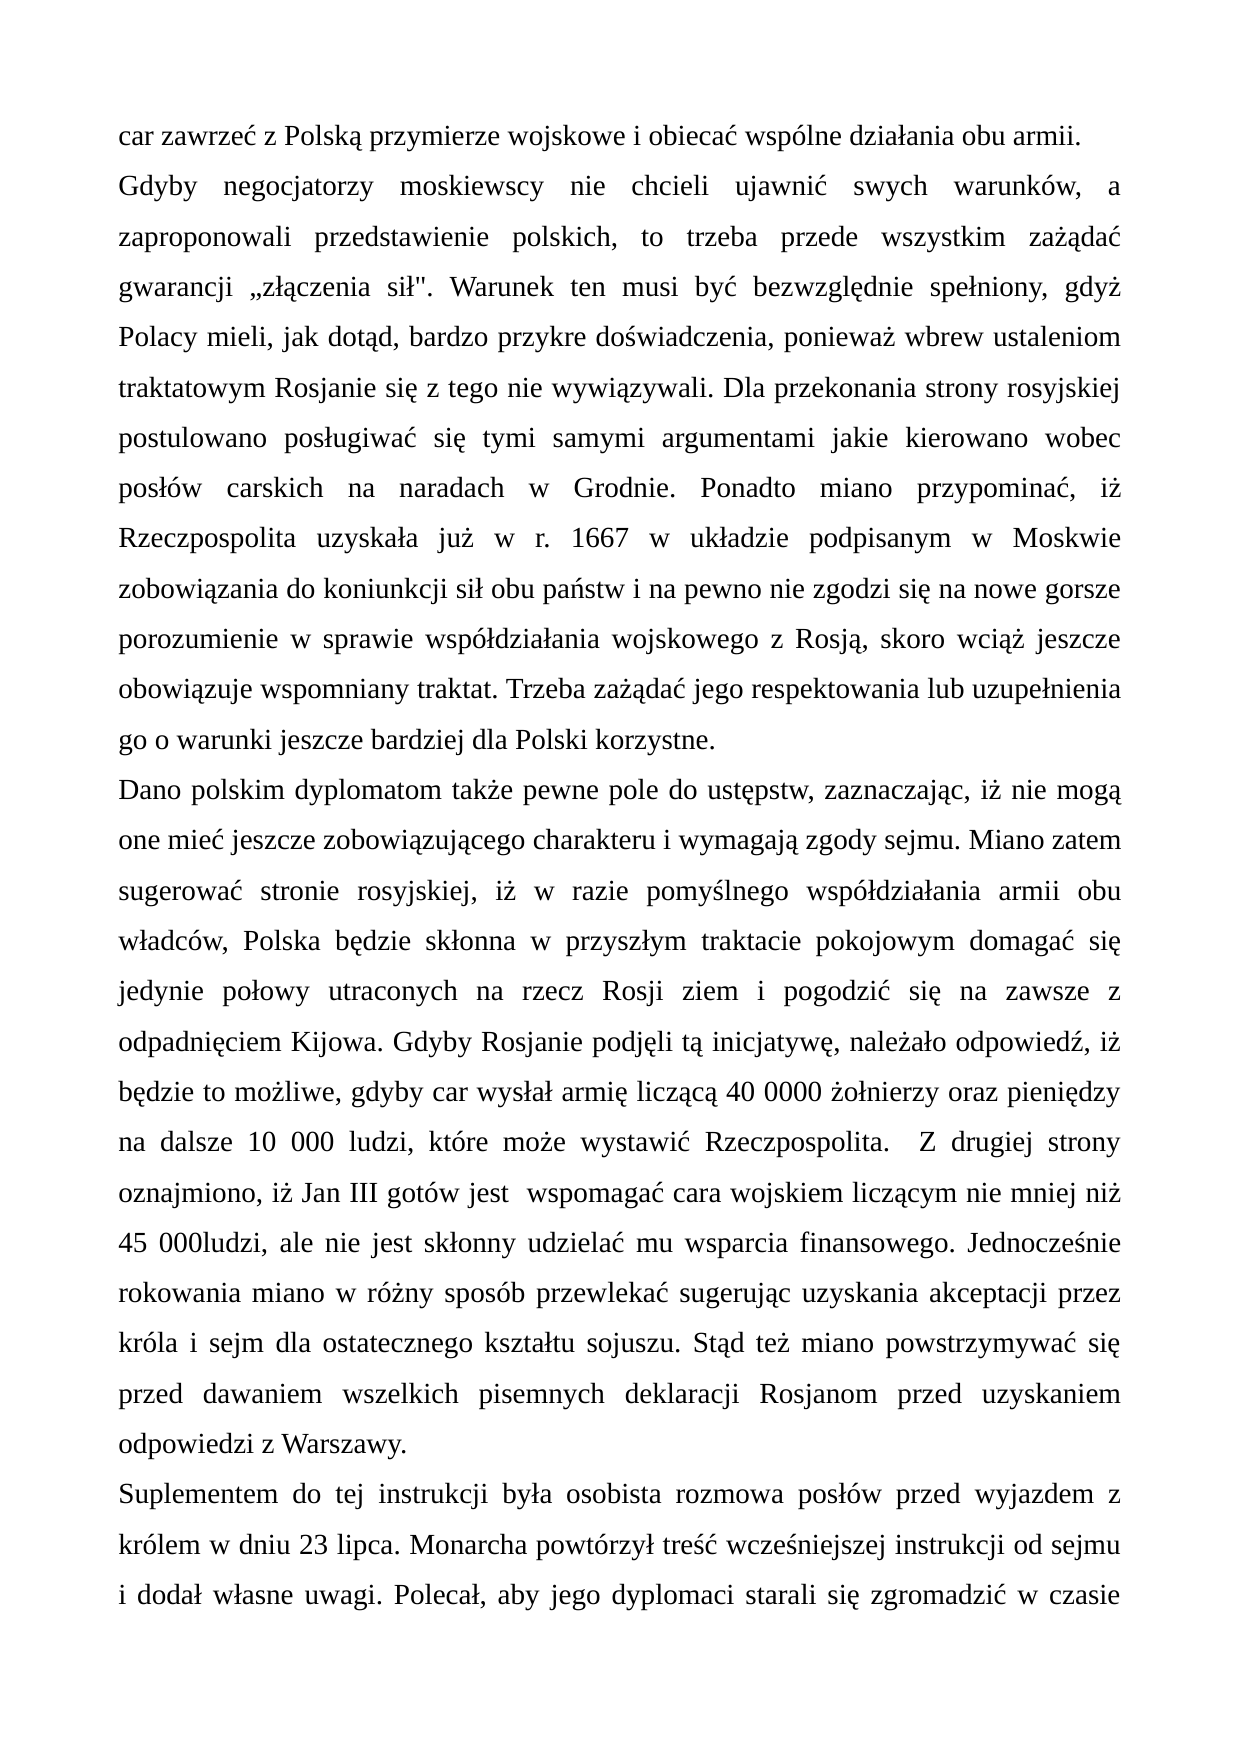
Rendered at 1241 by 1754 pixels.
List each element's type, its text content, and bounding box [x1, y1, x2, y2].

text car zawrzeć z Polską przymierze wojskowe i obiecać wspólne działania obu armii. [118, 118, 1122, 152]
text Dano polskim dyplomatom także pewne pole do ustępstw, zaznaczając, iż nie mogą one mieć jeszcze zobowiązującego charakteru i wymagają zgody sejmu. Miano zatem sugerować stronie rosyjskiej, iż w razie pomyślnego współdziałania armii obu władców, Polska będzie skłonna w przyszłym traktacie pokojowym domagać się jedynie połowy utraconych na rzecz Rosji ziem i pogodzić się na zawsze z odpadnięciem Kijowa. Gdyby Rosjanie podjęli tą inicjatywę, należało odpowiedź, iż będzie to możliwe, gdyby car wysłał armię liczącą 40 0000 żołnierzy oraz pieniędzy na dalsze 10 000 ludzi, które może wystawić Rzeczpospolita. Z drugiej strony oznajmiono, iż Jan III gotów jest wspomagać cara wojskiem liczącym nie mniej niż 45 000ludzi, ale nie jest skłonny udzielać mu wsparcia finansowego. Jednocześnie rokowania miano w różny sposób przewlekać sugerując uzyskania akceptacji przez króla i sejm dla ostatecznego kształtu sojuszu. Stąd też miano powstrzymywać się przed dawaniem wszelkich pisemnych deklaracji Rosjanom przed uzyskaniem odpowiedzi z Warszawy. [118, 772, 1122, 1460]
text Suplementem do tej instrukcji była osobista rozmowa posłów przed wyjazdem z królem w dniu 23 lipca. Monarcha powtórzył treść wcześniejszej instrukcji od sejmu i dodał własne uwagi. Polecał, aby jego dyplomaci starali się zgromadzić w czasie [118, 1477, 1122, 1611]
text Gdyby negocjatorzy moskiewscy nie chcieli ujawnić swych warunków, a zaproponowali przedstawienie polskich, to trzeba przede wszystkim zażądać gwarancji „złączenia sił". Warunek ten musi być bezwzględnie spełniony, gdyż Polacy mieli, jak dotąd, bardzo przykre doświadczenia, ponieważ wbrew ustaleniom traktatowym Rosjanie się z tego nie wywiązywali. Dla przekonania strony rosyjskiej postulowano posługiwać się tymi samymi argumentami jakie kierowano wobec posłów carskich na naradach w Grodnie. Ponadto miano przypominać, iż Rzeczpospolita uzyskała już w r. 1667 w układzie podpisanym w Moskwie zobowiązania do koniunkcji sił obu państw i na pewno nie zgodzi się na nowe gorsze porozumienie w sprawie współdziałania wojskowego z Rosją, skoro wciąż jeszcze obowiązuje wspomniany traktat. Trzeba zażądać jego respektowania lub uzupełnienia go o warunki jeszcze bardziej dla Polski korzystne. [118, 168, 1122, 755]
